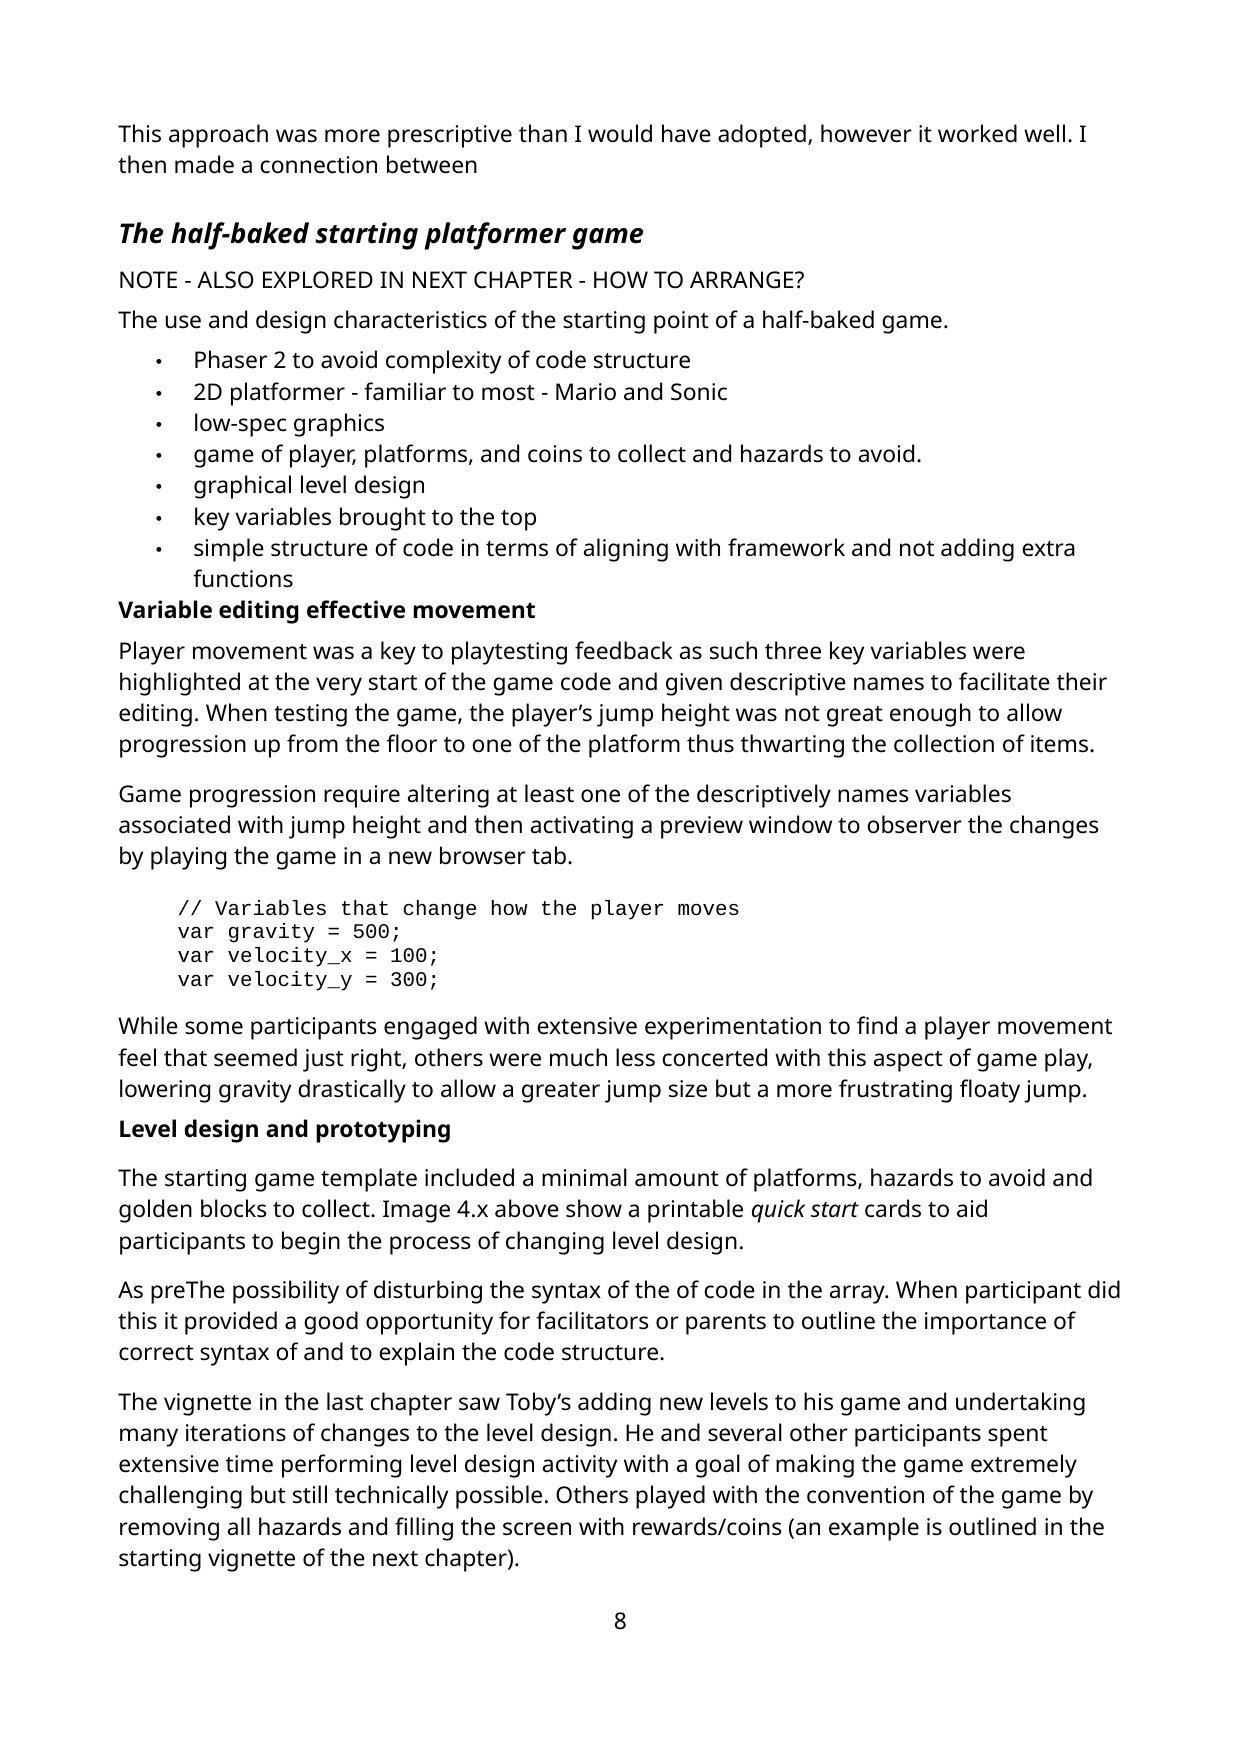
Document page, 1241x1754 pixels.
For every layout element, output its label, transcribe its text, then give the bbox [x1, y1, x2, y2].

text This approach was more prescriptive than I would have adopted, however it worked well. I then made a connection between [118, 118, 1122, 181]
text As preThe possibility of disturbing the syntax of the of code in the array. When participant did this it provided a good opportunity for facilitators or parents to outline the importance of correct syntax of and to explain the code structure. [118, 1274, 1122, 1367]
list graphical level design [156, 469, 1122, 501]
text The vignette in the last chapter saw Toby’s adding new levels to his game and undertaking many iterations of changes to the level design. He and several other participants spent extensive time performing level design activity with a goal of making the game extremely challenging but still technically possible. Others played with the convention of the game by removing all hazards and filling the screen with rewards/coins (an example is outlined in the starting vignette of the next chapter). [118, 1385, 1122, 1573]
list key variables brought to the top [156, 501, 1122, 532]
text // Variables that change how the player moves [177, 898, 1122, 922]
text var velocity_y = 300; [177, 969, 1122, 992]
text Game progression require altering at least one of the descriptively names variables associated with jump height and then activating a preview window to observer the changes by playing the game in a new browser tab. [118, 777, 1122, 871]
text Variable editing effective movement [118, 594, 1122, 626]
text While some participants engaged with extensive experimentation to find a player movement feel that seemed just right, others were much less concerted with this aspect of game play, lowering gravity drastically to allow a greater jump size but a more frustrating floaty jump. [118, 1010, 1122, 1104]
list game of player, platforms, and coins to collect and hazards to avoid. [156, 438, 1122, 469]
text Player movement was a key to playtesting feedback as such three key variables were highlighted at the very start of the game code and given descriptive names to facilitate their editing. When testing the game, the player’s jump height was not great enough to allow progression up from the floor to one of the platform thus thwarting the collection of items. [118, 634, 1122, 759]
text var gravity = 500; [177, 922, 1122, 945]
list Phaser 2 to avoid complexity of code structure [156, 344, 1122, 376]
subtitle The half-baked starting platformer game [118, 214, 1122, 251]
text NOTE - ALSO EXPLORED IN NEXT CHAPTER - HOW TO ARRANGE? [118, 264, 1122, 295]
text The starting game template included a minimal amount of platforms, hazards to avoid and golden blocks to collect. Image 4.x above show a printable quick start cards to aid participants to begin the process of changing level design. [118, 1162, 1122, 1256]
list 2D platformer - familiar to most - Mario and Sonic [156, 376, 1122, 407]
list low-spec graphics [156, 407, 1122, 438]
text The use and design characteristics of the starting point of a half-baked game. [118, 304, 1122, 335]
list simple structure of code in terms of aligning with framework and not adding extra functions [156, 532, 1122, 594]
text Level design and prototyping [118, 1113, 1122, 1144]
text var velocity_x = 100; [177, 945, 1122, 969]
